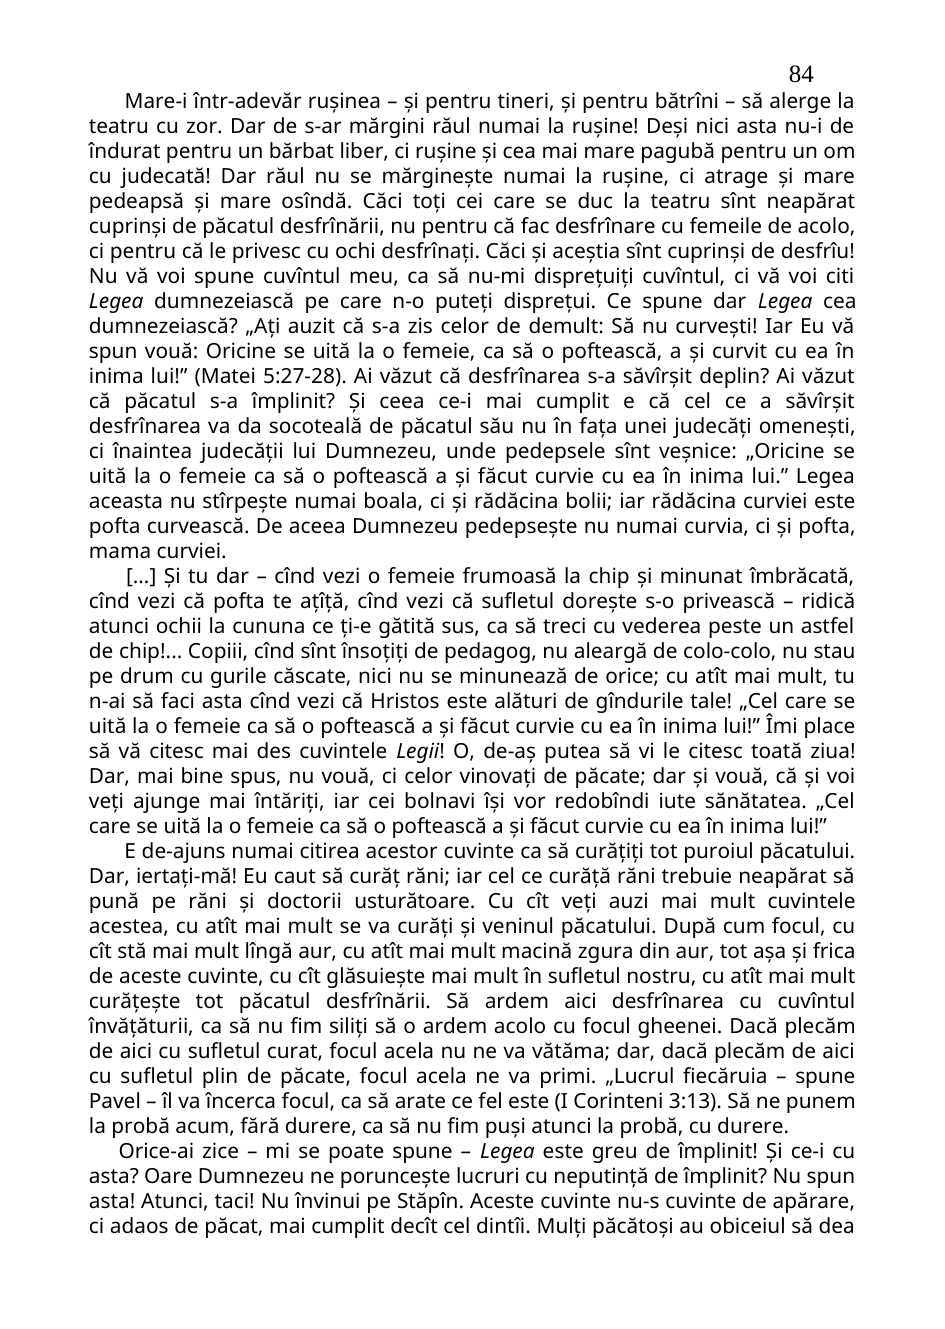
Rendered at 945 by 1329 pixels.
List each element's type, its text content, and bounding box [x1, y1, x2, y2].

text E de-ajuns numai citirea acestor cuvinte ca să curăţiţi tot puroiul păcatului. Dar, iertaţi-mă! Eu caut să curăţ răni; iar cel ce curăţă răni trebuie neapărat să pună pe răni şi doctorii usturătoare. Cu cît veţi auzi mai mult cuvintele acestea, cu atît mai mult se va curăţi şi veninul păcatului. După cum focul, cu cît stă mai mult lîngă aur, cu atît mai mult macină zgura din aur, tot aşa şi frica de aceste cuvinte, cu cît glăsuieşte mai mult în sufletul nostru, cu atît mai mult curăţeşte tot păcatul desfrînării. Să ardem aici desfrînarea cu cuvîntul învăţăturii, ca să nu fim siliţi să o ardem acolo cu focul gheenei. Dacă plecăm de aici cu sufletul curat, focul acela nu ne va vătăma; dar, dacă plecăm de aici cu sufletul plin de păcate, focul acela ne va primi. „Lucrul fiecăruia – spune Pavel – îl va încerca focul, ca să arate ce fel este (I Corinteni 3:13). Să ne punem la probă acum, fără durere, ca să nu fim puşi atunci la probă, cu durere. [89, 839, 856, 1139]
text [...] Şi tu dar – cînd vezi o femeie frumoasă la chip şi minunat îmbrăcată, cînd vezi că pofta te aţîţă, cînd vezi că sufletul doreşte s-o privească – ridică atunci ochii la cununa ce ţi-e gătită sus, ca să treci cu vederea peste un astfel de chip!... Copiii, cînd sînt însoţiţi de pedagog, nu aleargă de colo-colo, nu stau pe drum cu gurile căscate, nici nu se minunează de orice; cu atît mai mult, tu n-ai să faci asta cînd vezi că Hristos este alături de gîndurile tale! „Cel care se uită la o femeie ca să o poftească a şi făcut curvie cu ea în inima lui!” Îmi place să vă citesc mai des cuvintele Legii! O, de-aş putea să vi le citesc toată ziua! Dar, mai bine spus, nu vouă, ci celor vinovaţi de păcate; dar şi vouă, că şi voi veţi ajunge mai întăriţi, iar cei bolnavi îşi vor redobîndi iute sănătatea. „Cel care se uită la o femeie ca să o poftească a şi făcut curvie cu ea în inima lui!” [89, 564, 856, 839]
text Orice-ai zice – mi se poate spune – Legea este greu de împlinit! Şi ce-i cu asta? Oare Dumnezeu ne porunceşte lucruri cu neputinţă de împlinit? Nu spun asta! Atunci, taci! Nu învinui pe Stăpîn. Aceste cuvinte nu-s cuvinte de apărare, ci adaos de păcat, mai cumplit decît cel dintîi. Mulţi păcătoşi au obiceiul să dea [89, 1139, 856, 1239]
text Mare-i într-adevăr ruşinea – şi pentru tineri, şi pentru bătrîni – să alerge la teatru cu zor. Dar de s-ar mărgini răul numai la ruşine! Deşi nici asta nu-i de îndurat pentru un bărbat liber, ci ruşine şi cea mai mare pagubă pentru un om cu judecată! Dar răul nu se mărgineşte numai la ruşine, ci atrage şi mare pedeapsă şi mare osîndă. Căci toţi cei care se duc la teatru sînt neapărat cuprinşi de păcatul desfrînării, nu pentru că fac desfrînare cu femeile de acolo, ci pentru că le privesc cu ochi desfrînaţi. Căci şi aceştia sînt cuprinşi de desfrîu! Nu vă voi spune cuvîntul meu, ca să nu-mi dispreţuiţi cuvîntul, ci vă voi citi Legea dumnezeiască pe care n-o puteţi dispreţui. Ce spune dar Legea cea dumnezeiască? „Aţi auzit că s-a zis celor de demult: Să nu curveşti! Iar Eu vă spun vouă: Oricine se uită la o femeie, ca să o poftească, a şi curvit cu ea în inima lui!” (Matei 5:27-28). Ai văzut că desfrînarea s-a săvîrşit deplin? Ai văzut că păcatul s-a împlinit? Şi ceea ce-i mai cumplit e că cel ce a săvîrşit desfrînarea va da socoteală de păcatul său nu în faţa unei judecăţi omeneşti, ci înaintea judecăţii lui Dumnezeu, unde pedepsele sînt veşnice: „Oricine se uită la o femeie ca să o poftească a şi făcut curvie cu ea în inima lui.” Legea aceasta nu stîrpeşte numai boala, ci şi rădăcina bolii; iar rădăcina curviei este pofta curvească. De aceea Dumnezeu pedepseşte nu numai curvia, ci şi pofta, mama curviei. [89, 89, 856, 564]
